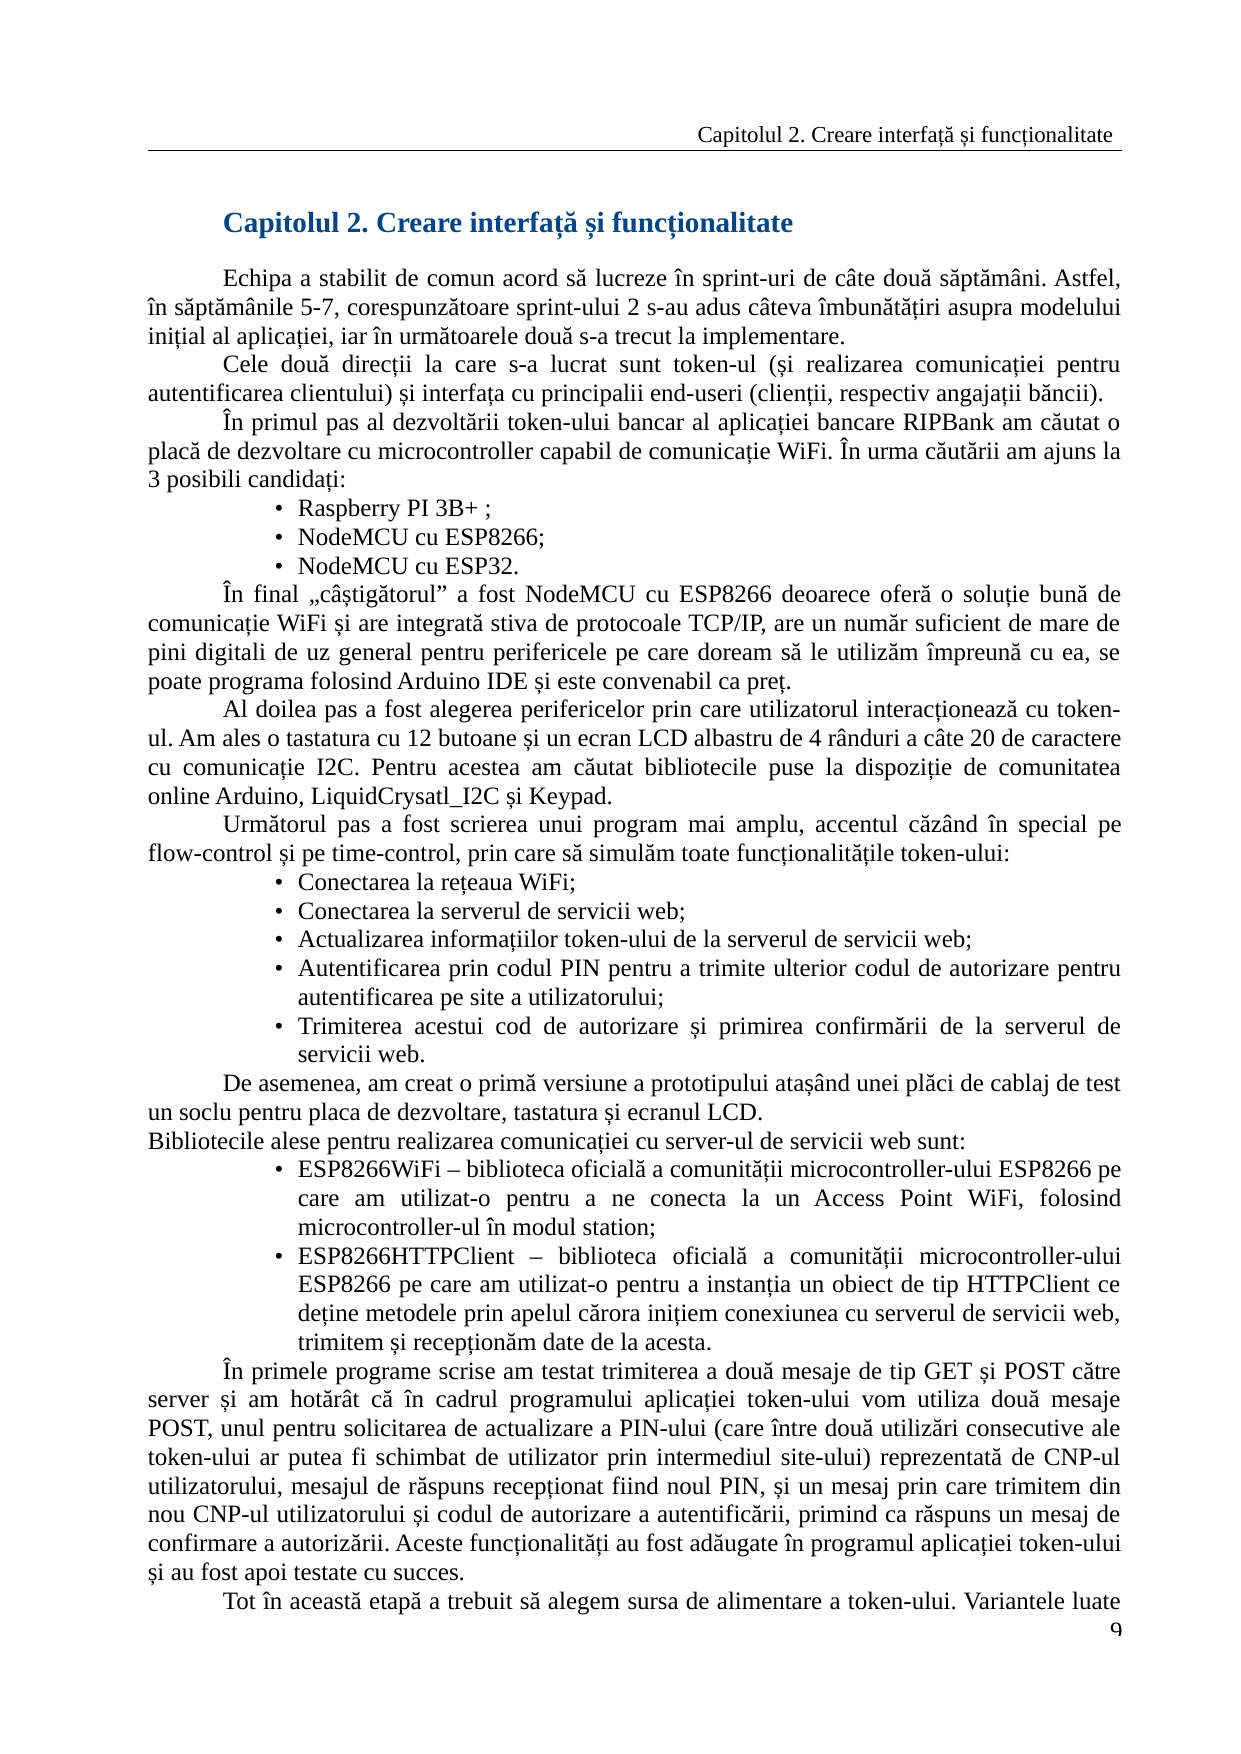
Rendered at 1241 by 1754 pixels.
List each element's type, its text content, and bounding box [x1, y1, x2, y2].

text În final „câștigătorul” a fost NodeMCU cu ESP8266 deoarece oferă o soluție bună de comunicație WiFi și are integrată stiva de protocoale TCP/IP, are un număr suficient de mare de pini digitali de uz general pentru perifericele pe care doream să le utilizăm împreună cu ea, se poate programa folosind Arduino IDE și este convenabil ca preț. [148, 579, 1122, 694]
list Actualizarea informațiilor token-ului de la serverul de servicii web; [279, 924, 1122, 953]
text În primul pas al dezvoltării token-ului bancar al aplicației bancare RIPBank am căutat o placă de dezvoltare cu microcontroller capabil de comunicație WiFi. În urma căutării am ajuns la 3 posibili candidați: [148, 407, 1122, 493]
text Tot în această etapă a trebuit să alegem sursa de alimentare a token-ului. Variantele luate [148, 1586, 1122, 1614]
text De asemenea, am creat o primă versiune a prototipului atașând unei plăci de cablaj de test un soclu pentru placa de dezvoltare, tastatura și ecranul LCD. [148, 1068, 1122, 1126]
text Bibliotecile alese pentru realizarea comunicației cu server-ul de servicii web sunt: [148, 1126, 1122, 1154]
text În primele programe scrise am testat trimiterea a două mesaje de tip GET și POST către server și am hotărât că în cadrul programului aplicației token-ului vom utiliza două mesaje POST, unul pentru solicitarea de actualizare a PIN-ului (care între două utilizări consecutive ale token-ului ar putea fi schimbat de utilizator prin intermediul site-ului) reprezentată de CNP-ul utilizatorului, mesajul de răspuns recepționat fiind noul PIN, și un mesaj prin care trimitem din nou CNP-ul utilizatorului și codul de autorizare a autentificării, primind ca răspuns un mesaj de confirmare a autorizării. Aceste funcționalități au fost adăugate în programul aplicației token-ului și au fost apoi testate cu succes. [148, 1356, 1122, 1586]
list ESP8266WiFi – biblioteca oficială a comunității microcontroller-ului ESP8266 pe care am utilizat-o pentru a ne conecta la un Access Point WiFi, folosind microcontroller-ul în modul station; [279, 1154, 1122, 1241]
list Autentificarea prin codul PIN pentru a trimite ulterior codul de autorizare pentru autentificarea pe site a utilizatorului; [279, 953, 1122, 1011]
text Cele două direcții la care s-a lucrat sunt token-ul (și realizarea comunicației pentru autentificarea clientului) și interfața cu principalii end-useri (clienții, respectiv angajații băncii). [148, 349, 1122, 407]
subtitle Creare interfață și funcționalitate [148, 205, 1122, 238]
list ESP8266HTTPClient – biblioteca oficială a comunității microcontroller-ului ESP8266 pe care am utilizat-o pentru a instanția un obiect de tip HTTPClient ce deține metodele prin apelul cărora inițiem conexiunea cu serverul de servicii web, trimitem și recepționăm date de la acesta. [279, 1241, 1122, 1356]
text Echipa a stabilit de comun acord să lucreze în sprint-uri de câte două săptămâni. Astfel, în săptămânile 5-7, corespunzătoare sprint-ului 2 s-au adus câteva îmbunătățiri asupra modelului inițial al aplicației, iar în următoarele două s-a trecut la implementare. [148, 263, 1122, 349]
text Următorul pas a fost scrierea unui program mai amplu, accentul căzând în special pe flow-control și pe time-control, prin care să simulăm toate funcționalitățile token-ului: [148, 809, 1122, 867]
list Conectarea la rețeaua WiFi; [279, 867, 1122, 896]
list Raspberry PI 3B+ ; [279, 493, 1122, 522]
list Trimiterea acestui cod de autorizare și primirea confirmării de la serverul de servicii web. [279, 1011, 1122, 1068]
list NodeMCU cu ESP8266; [279, 522, 1122, 551]
list Conectarea la serverul de servicii web; [279, 896, 1122, 924]
list NodeMCU cu ESP32. [279, 551, 1122, 579]
text Al doilea pas a fost alegerea perifericelor prin care utilizatorul interacționează cu token-ul. Am ales o tastatura cu 12 butoane și un ecran LCD albastru de 4 rânduri a câte 20 de caractere cu comunicație I2C. Pentru acestea am căutat bibliotecile puse la dispoziție de comunitatea online Arduino, LiquidCrysatl_I2C și Keypad. [148, 694, 1122, 809]
